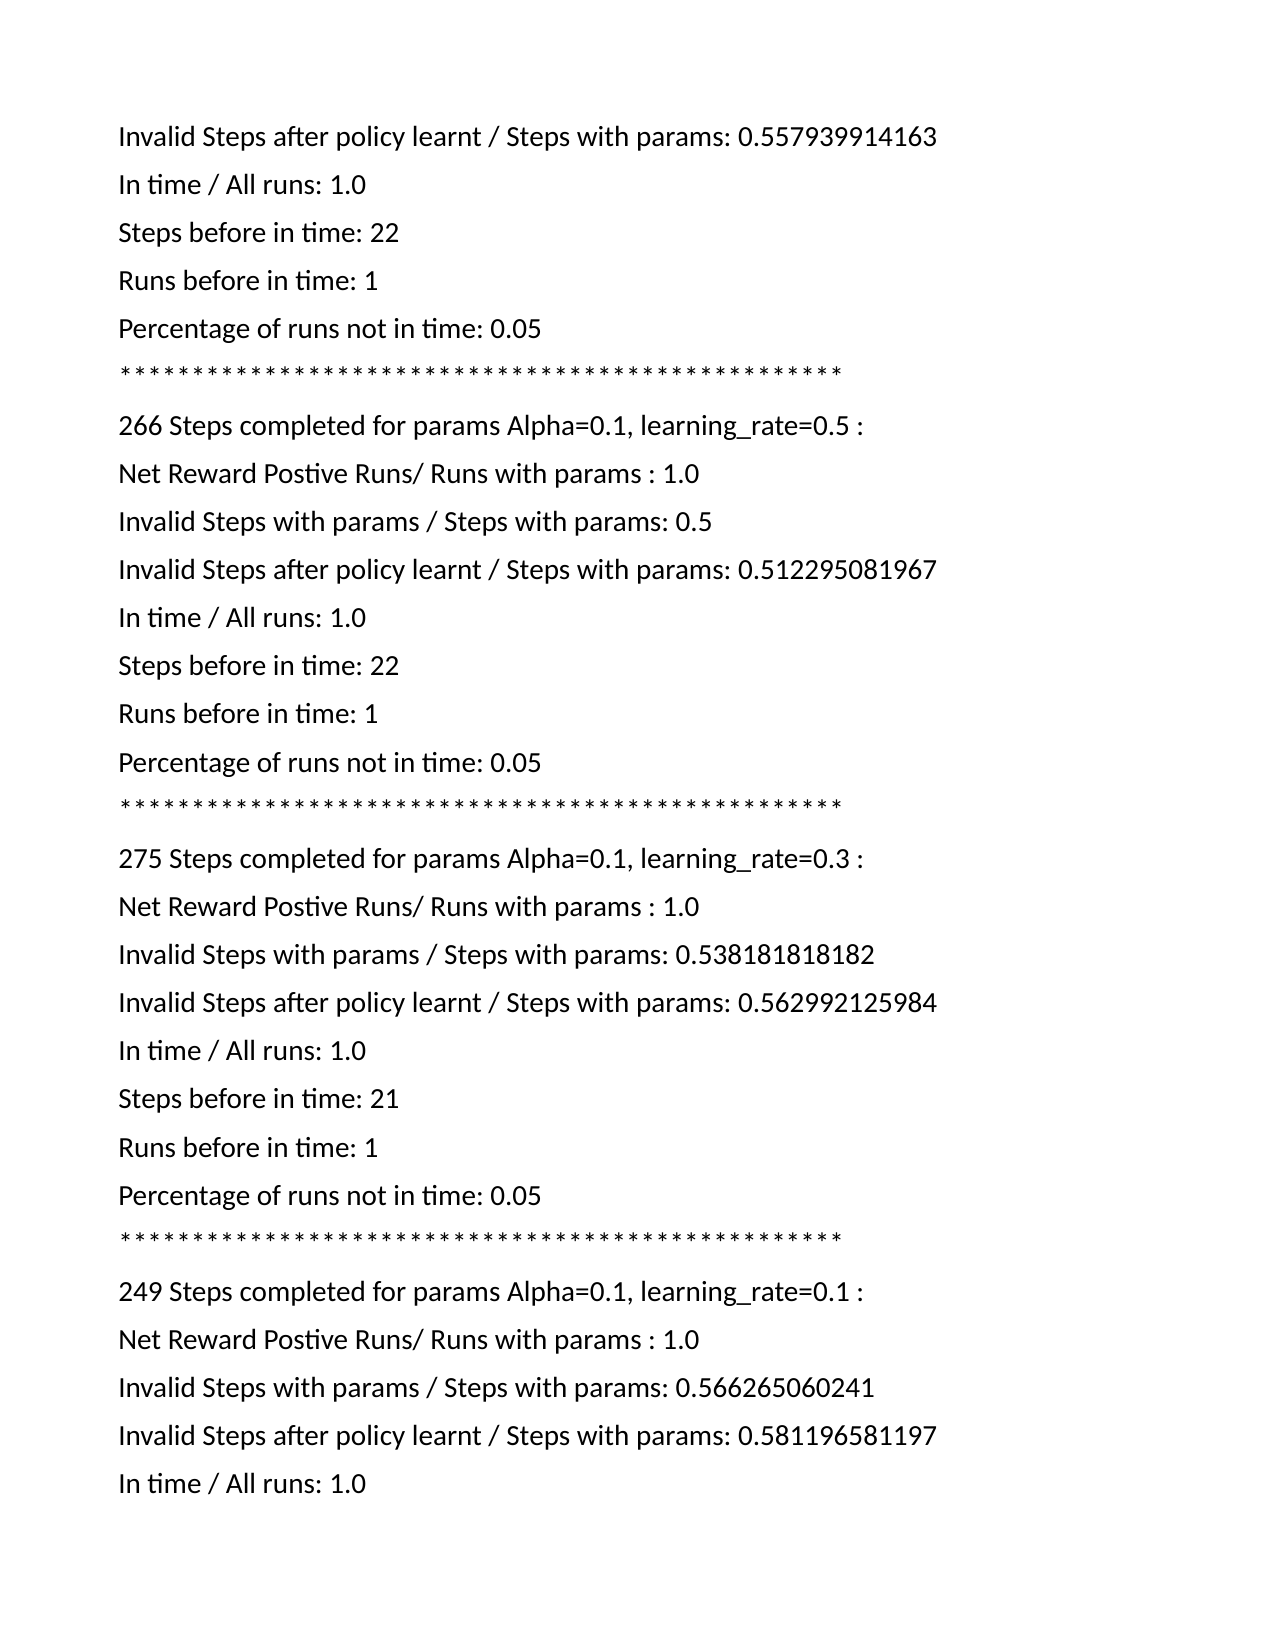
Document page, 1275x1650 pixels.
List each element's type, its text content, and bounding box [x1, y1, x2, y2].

text Net Reward Postive Runs/ Runs with params : 1.0 [118, 455, 1157, 491]
text ************************************************** [118, 792, 1157, 827]
text Invalid Steps with params / Steps with params: 0.5 [118, 503, 1157, 539]
text Steps before in time: 21 [118, 1081, 1157, 1116]
text Steps before in time: 22 [118, 647, 1157, 683]
text Invalid Steps after policy learnt / Steps with params: 0.512295081967 [118, 551, 1157, 587]
text In time / All runs: 1.0 [118, 1032, 1157, 1068]
text Runs before in time: 1 [118, 696, 1157, 731]
text Invalid Steps with params / Steps with params: 0.566265060241 [118, 1369, 1157, 1405]
text 249 Steps completed for params Alpha=0.1, learning_rate=0.1 : [118, 1273, 1157, 1309]
text Runs before in time: 1 [118, 262, 1157, 298]
text Invalid Steps after policy learnt / Steps with params: 0.562992125984 [118, 984, 1157, 1020]
text Runs before in time: 1 [118, 1129, 1157, 1164]
text Percentage of runs not in time: 0.05 [118, 1177, 1157, 1212]
text Net Reward Postive Runs/ Runs with params : 1.0 [118, 888, 1157, 924]
text ************************************************** [118, 359, 1157, 394]
text Invalid Steps after policy learnt / Steps with params: 0.581196581197 [118, 1417, 1157, 1453]
text Invalid Steps with params / Steps with params: 0.538181818182 [118, 936, 1157, 972]
text 266 Steps completed for params Alpha=0.1, learning_rate=0.5 : [118, 407, 1157, 442]
text ************************************************** [118, 1225, 1157, 1261]
text Steps before in time: 22 [118, 214, 1157, 250]
text In time / All runs: 1.0 [118, 166, 1157, 202]
text In time / All runs: 1.0 [118, 599, 1157, 635]
text 275 Steps completed for params Alpha=0.1, learning_rate=0.3 : [118, 840, 1157, 876]
text Percentage of runs not in time: 0.05 [118, 744, 1157, 779]
text Net Reward Postive Runs/ Runs with params : 1.0 [118, 1321, 1157, 1357]
text Invalid Steps after policy learnt / Steps with params: 0.557939914163 [118, 118, 1157, 154]
text In time / All runs: 1.0 [118, 1466, 1157, 1501]
text Percentage of runs not in time: 0.05 [118, 311, 1157, 346]
